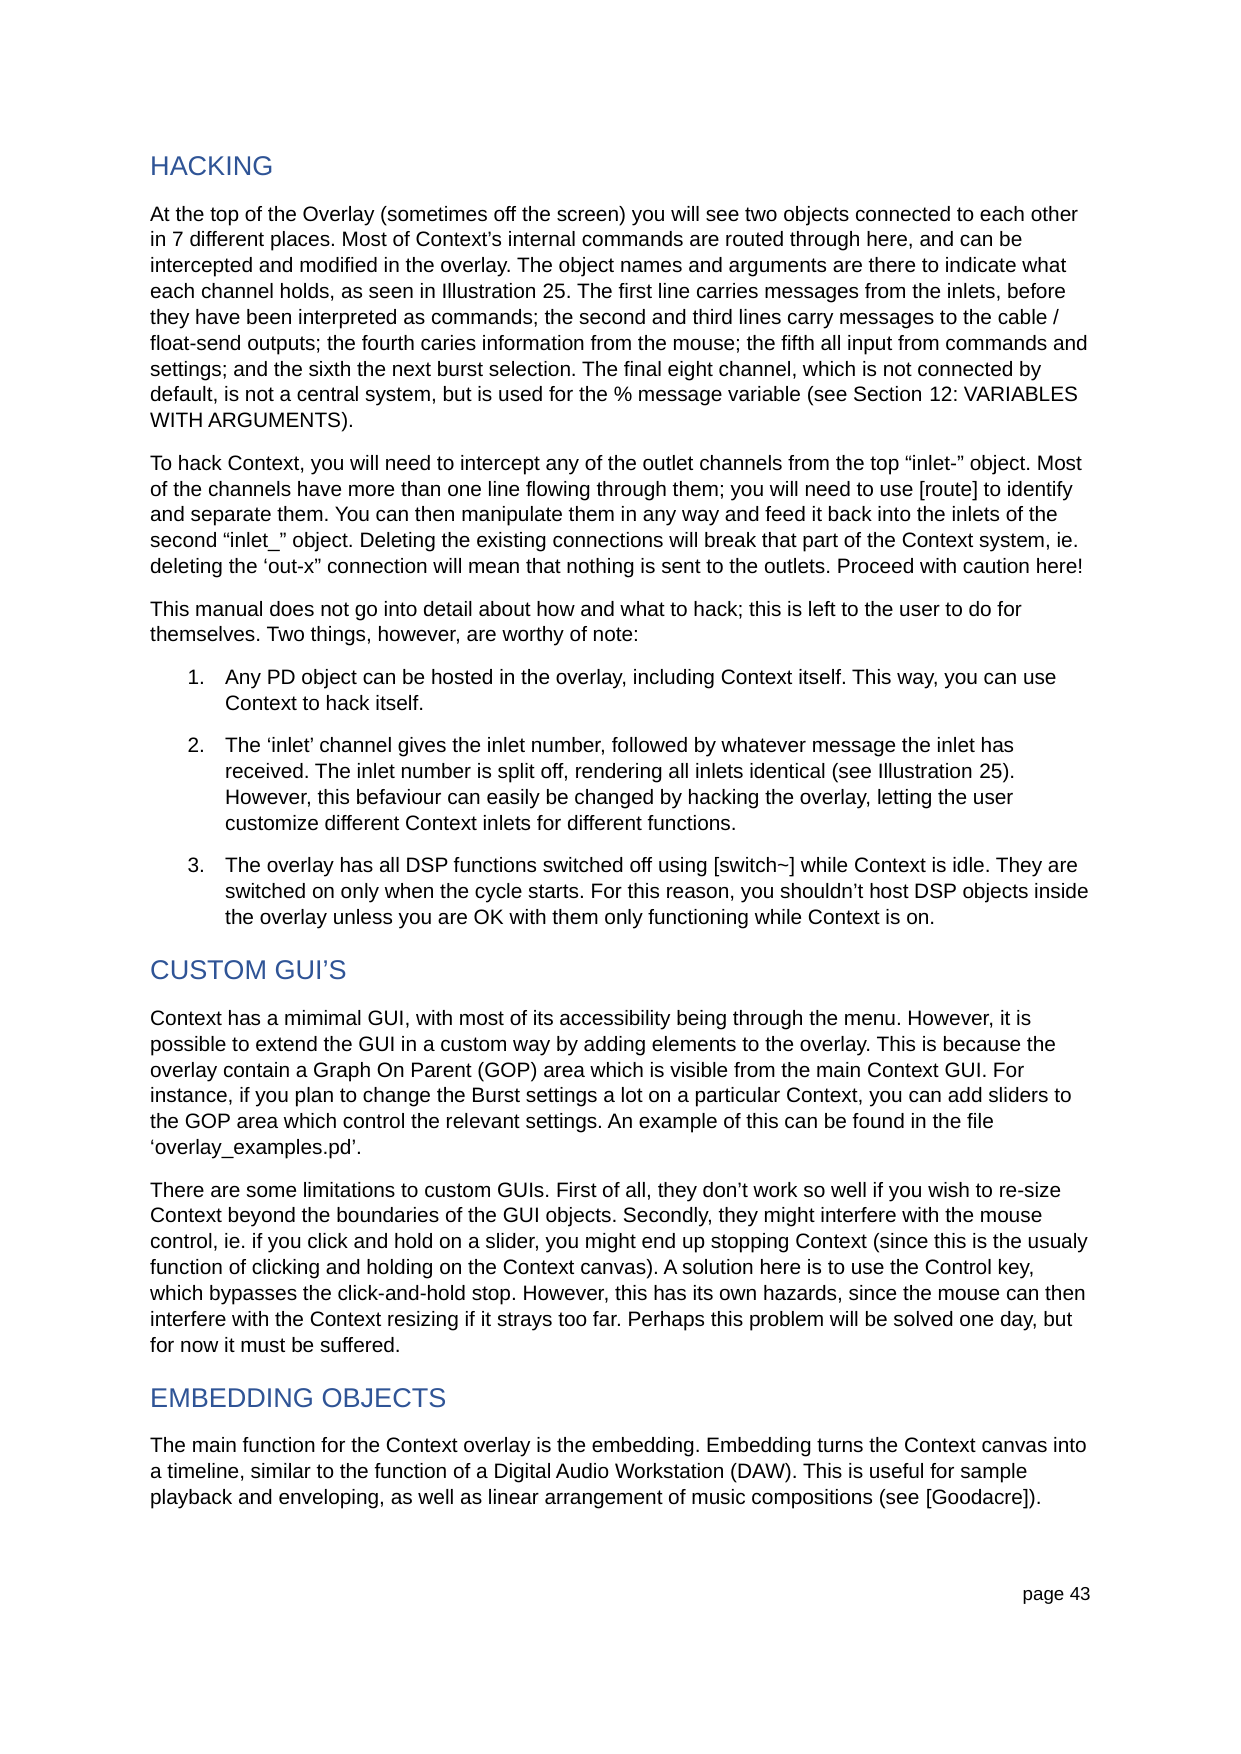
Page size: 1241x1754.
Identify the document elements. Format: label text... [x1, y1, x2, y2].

text To hack Context, you will need to intercept any of the outlet channels from the top “inlet-” object. Most of the channels have more than one line flowing through them; you will need to use [route] to identify and separate them. You can then manipulate them in any way and feed it back into the inlets of the second “inlet_” object. Deleting the existing connections will break that part of the Context system, ie. deleting the ‘out-x” connection will mean that nothing is sent to the outlets. Proceed with caution here! [150, 451, 1090, 578]
text At the top of the Overlay (sometimes off the screen) you will see two objects connected to each other in 7 different places. Most of Context’s internal commands are routed through here, and can be intercepted and modified in the overlay. The object names and arguments are there to indicate what each channel holds, as seen in Illustration 25. The first line carries messages from the inlets, before they have been interpreted as commands; the second and third lines carry messages to the cable / float-send outputs; the fourth caries information from the mouse; the fifth all input from commands and settings; and the sixth the next burst selection. The final eight channel, which is not connected by default, is not a central system, but is used for the % message variable (see Section 12: VARIABLES WITH ARGUMENTS). [150, 201, 1090, 432]
list The overlay has all DSP functions switched off using [switch~] while Context is idle. They are switched on only when the cycle starts. For this reason, you shouldn’t host DSP objects inside the overlay unless you are OK with them only functioning while Context is on. [187, 853, 1090, 929]
subtitle CUSTOM GUI’S [150, 954, 1090, 986]
text This manual does not go into detail about how and what to hack; this is left to the user to do for themselves. Two things, however, are worthy of note: [150, 596, 1090, 646]
text There are some limitations to custom GUIs. First of all, they don’t work so well if you wish to re-size Context beyond the boundaries of the GUI objects. Secondly, they might interfere with the mouse control, ie. if you click and hold on a slider, you might end up stopping Context (since this is the usualy function of clicking and holding on the Context canvas). A solution here is to use the Control key, which bypasses the click-and-hold stop. However, this has its own hazards, since the mouse can then interfere with the Context resizing if it strays too far. Perhaps this problem will be solved one day, but for now it must be suffered. [150, 1177, 1090, 1356]
subtitle HACKING [150, 150, 1090, 181]
list The ‘inlet’ channel gives the inlet number, followed by whatever message the inlet has received. The inlet number is split off, rendering all inlets identical (see Illustration 25). However, this befaviour can easily be changed by hacking the overlay, letting the user customize different Context inlets for different functions. [187, 733, 1090, 834]
text Context has a mimimal GUI, with most of its accessibility being through the menu. However, it is possible to extend the GUI in a custom way by adding elements to the overlay. This is because the overlay contain a Graph On Parent (GOP) area which is visible from the main Context GUI. For instance, if you plan to change the Burst settings a lot on a particular Context, you can add sliders to the GOP area which control the relevant settings. An example of this can be found in the file ‘overlay_examples.pd’. [150, 1006, 1090, 1159]
text The main function for the Context overlay is the embedding. Embedding turns the Context canvas into a timeline, similar to the function of a Digital Audio Workstation (DAW). This is useful for sample playback and enveloping, as well as linear arrangement of music compositions (see [Goodacre]). [150, 1433, 1090, 1509]
list Any PD object can be hosted in the overlay, including Context itself. This way, you can use Context to hack itself. [187, 665, 1090, 714]
subtitle EMBEDDING OBJECTS [150, 1382, 1090, 1413]
